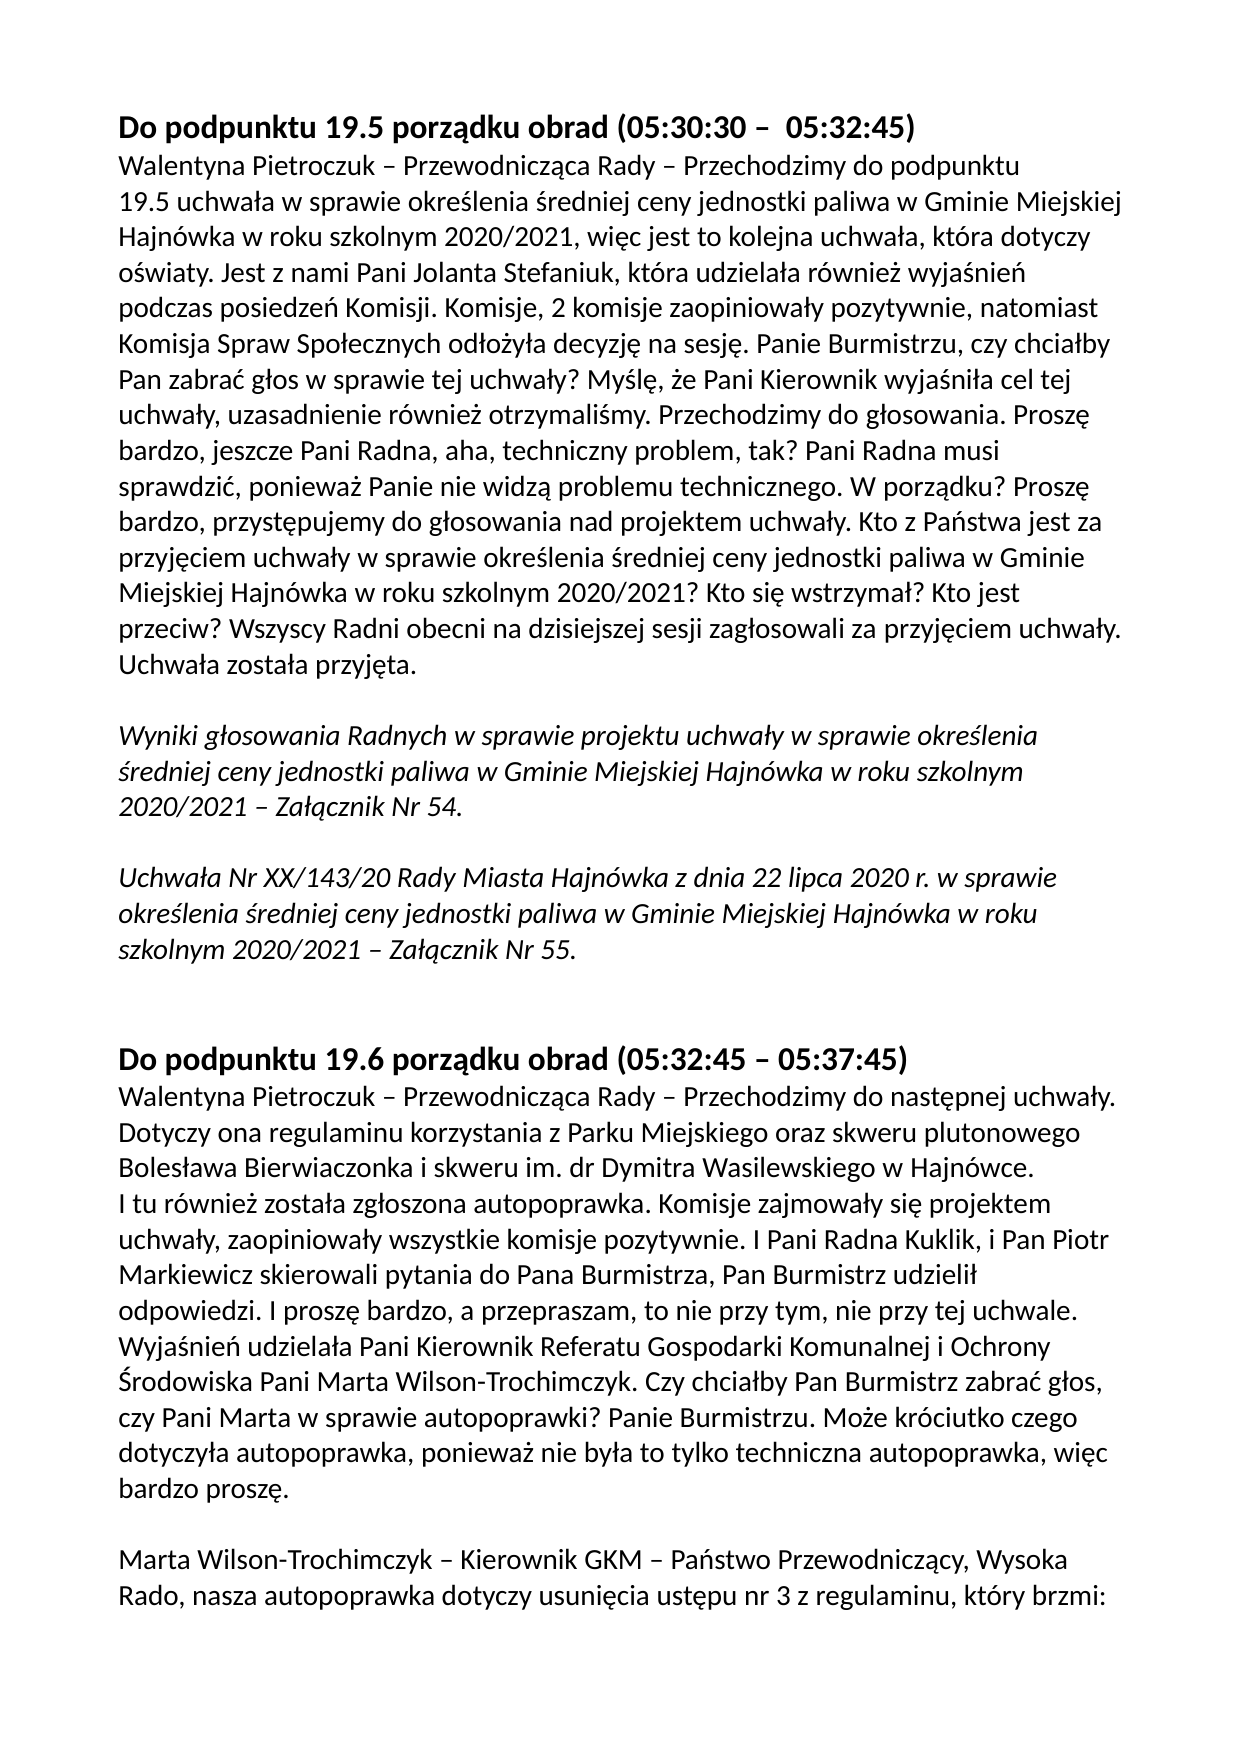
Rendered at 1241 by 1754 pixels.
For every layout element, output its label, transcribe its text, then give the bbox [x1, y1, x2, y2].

subtitle Do podpunktu 19.6 porządku obrad (05:32:45 – 05:37:45) [118, 1038, 1122, 1078]
text Walentyna Pietroczuk – Przewodnicząca Rady – Przechodzimy do podpunktu 19.5 uchwała w sprawie określenia średniej ceny jednostki paliwa w Gminie Miejskiej Hajnówka w roku szkolnym 2020/2021, więc jest to kolejna uchwała, która dotyczy oświaty. Jest z nami Pani Jolanta Stefaniuk, która udzielała również wyjaśnień podczas posiedzeń Komisji. Komisje, 2 komisje zaopiniowały pozytywnie, natomiast Komisja Spraw Społecznych odłożyła decyzję na sesję. Panie Burmistrzu, czy chciałby Pan zabrać głos w sprawie tej uchwały? Myślę, że Pani Kierownik wyjaśniła cel tej uchwały, uzasadnienie również otrzymaliśmy. Przechodzimy do głosowania. Proszę bardzo, jeszcze Pani Radna, aha, techniczny problem, tak? Pani Radna musi sprawdzić, ponieważ Panie nie widzą problemu technicznego. W porządku? Proszę bardzo, przystępujemy do głosowania nad projektem uchwały. Kto z Państwa jest za przyjęciem uchwały w sprawie określenia średniej ceny jednostki paliwa w Gminie Miejskiej Hajnówka w roku szkolnym 2020/2021? Kto się wstrzymał? Kto jest przeciw? Wszyscy Radni obecni na dzisiejszej sesji zagłosowali za przyjęciem uchwały. Uchwała została przyjęta. [118, 147, 1122, 681]
text Wyniki głosowania Radnych w sprawie projektu uchwały w sprawie określenia średniej ceny jednostki paliwa w Gminie Miejskiej Hajnówka w roku szkolnym 2020/2021 – Załącznik Nr 54. [118, 717, 1122, 824]
text Marta Wilson-Trochimczyk – Kierownik GKM – Państwo Przewodniczący, Wysoka Rado, nasza autopoprawka dotyczy usunięcia ustępu nr 3 z regulaminu, który brzmi: [118, 1506, 1122, 1613]
text Walentyna Pietroczuk – Przewodnicząca Rady – Przechodzimy do następnej uchwały. Dotyczy ona regulaminu korzystania z Parku Miejskiego oraz skweru plutonowego Bolesława Bierwiaczonka i skweru im. dr Dymitra Wasilewskiego w Hajnówce. I tu również została zgłoszona autopoprawka. Komisje zajmowały się projektem uchwały, zaopiniowały wszystkie komisje pozytywnie. I Pani Radna Kuklik, i Pan Piotr Markiewicz skierowali pytania do Pana Burmistrza, Pan Burmistrz udzielił odpowiedzi. I proszę bardzo, a przepraszam, to nie przy tym, nie przy tej uchwale. Wyjaśnień udzielała Pani Kierownik Referatu Gospodarki Komunalnej i Ochrony Środowiska Pani Marta Wilson-Trochimczyk. Czy chciałby Pan Burmistrz zabrać głos, czy Pani Marta w sprawie autopoprawki? Panie Burmistrzu. Może króciutko czego dotyczyła autopoprawka, ponieważ nie była to tylko techniczna autopoprawka, więc bardzo proszę. [118, 1078, 1122, 1506]
subtitle Do podpunktu 19.5 porządku obrad (05:30:30 – 05:32:45) [118, 106, 1122, 147]
text Uchwała Nr XX/143/20 Rady Miasta Hajnówka z dnia 22 lipca 2020 r. w sprawie określenia średniej ceny jednostki paliwa w Gminie Miejskiej Hajnówka w roku szkolnym 2020/2021 – Załącznik Nr 55. [118, 859, 1122, 966]
